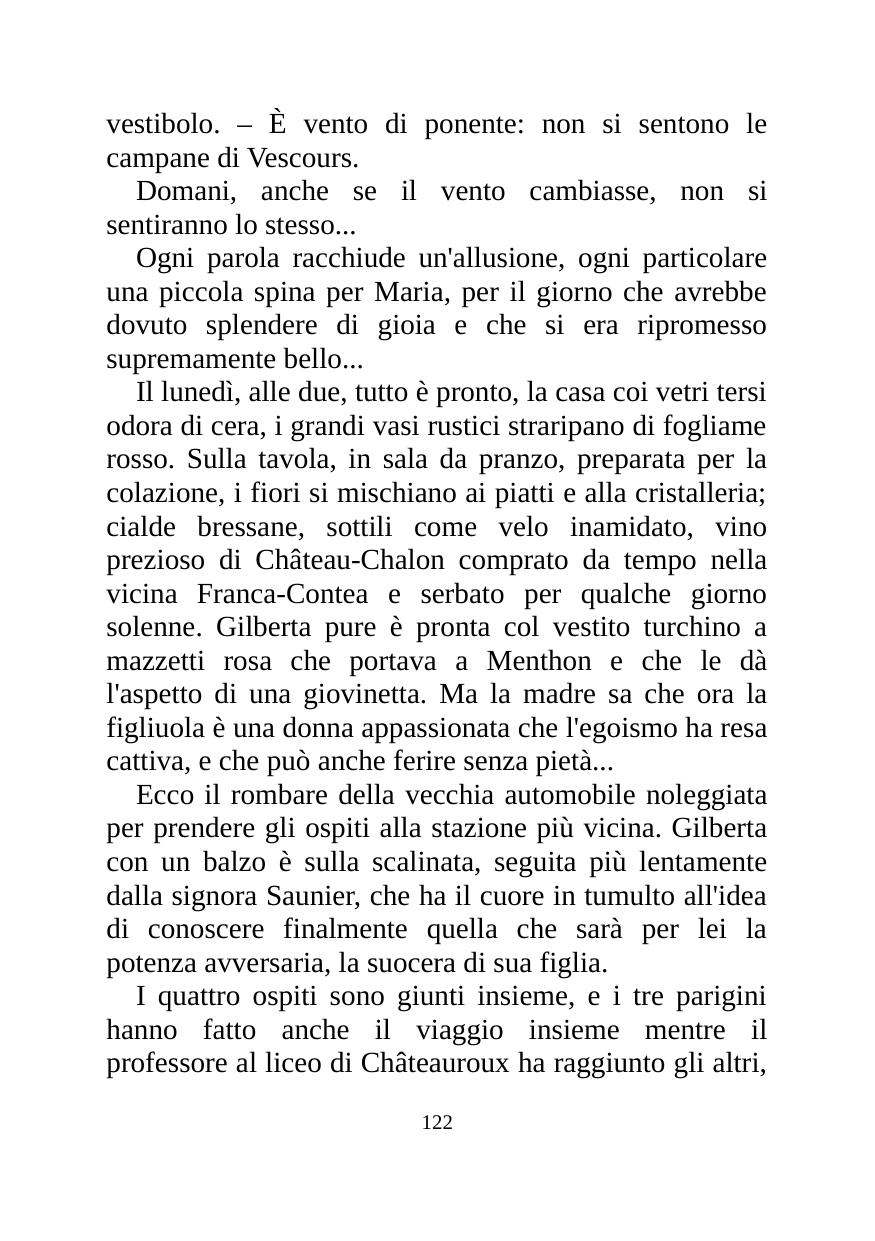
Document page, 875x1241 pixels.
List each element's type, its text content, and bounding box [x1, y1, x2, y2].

text I quattro ospiti sono giunti insieme, e i tre parigini hanno fatto anche il viaggio insieme mentre il professore al liceo di Châteauroux ha raggiunto gli altri, [106, 978, 768, 1079]
text Ogni parola racchiude un'allusione, ogni particolare una piccola spina per Maria, per il giorno che avrebbe dovuto splendere di gioia e che si era ripromesso supremamente bello... [106, 240, 768, 374]
text Domani, anche se il vento cambiasse, non si sentiranno lo stesso... [106, 173, 768, 240]
text Ecco il rombare della vecchia automobile noleggiata per prendere gli ospiti alla stazione più vicina. Gilberta con un balzo è sulla scalinata, seguita più lentamente dalla signora Saunier, che ha il cuore in tumulto all'idea di conoscere finalmente quella che sarà per lei la potenza avversaria, la suocera di sua figlia. [106, 777, 768, 978]
text vestibolo. – È vento di ponente: non si sentono le campane di Vescours. [106, 106, 768, 173]
text Il lunedì, alle due, tutto è pronto, la casa coi vetri tersi odora di cera, i grandi vasi rustici straripano di fogliame rosso. Sulla tavola, in sala da pranzo, preparata per la colazione, i fiori si mischiano ai piatti e alla cristalleria; cialde bressane, sottili come velo inamidato, vino prezioso di Château-Chalon comprato da tempo nella vicina Franca-Contea e serbato per qualche giorno solenne. Gilberta pure è pronta col vestito turchino a mazzetti rosa che portava a Menthon e che le dà l'aspetto di una giovinetta. Ma la madre sa che ora la figliuola è una donna appassionata che l'egoismo ha resa cattiva, e che può anche ferire senza pietà... [106, 374, 768, 777]
